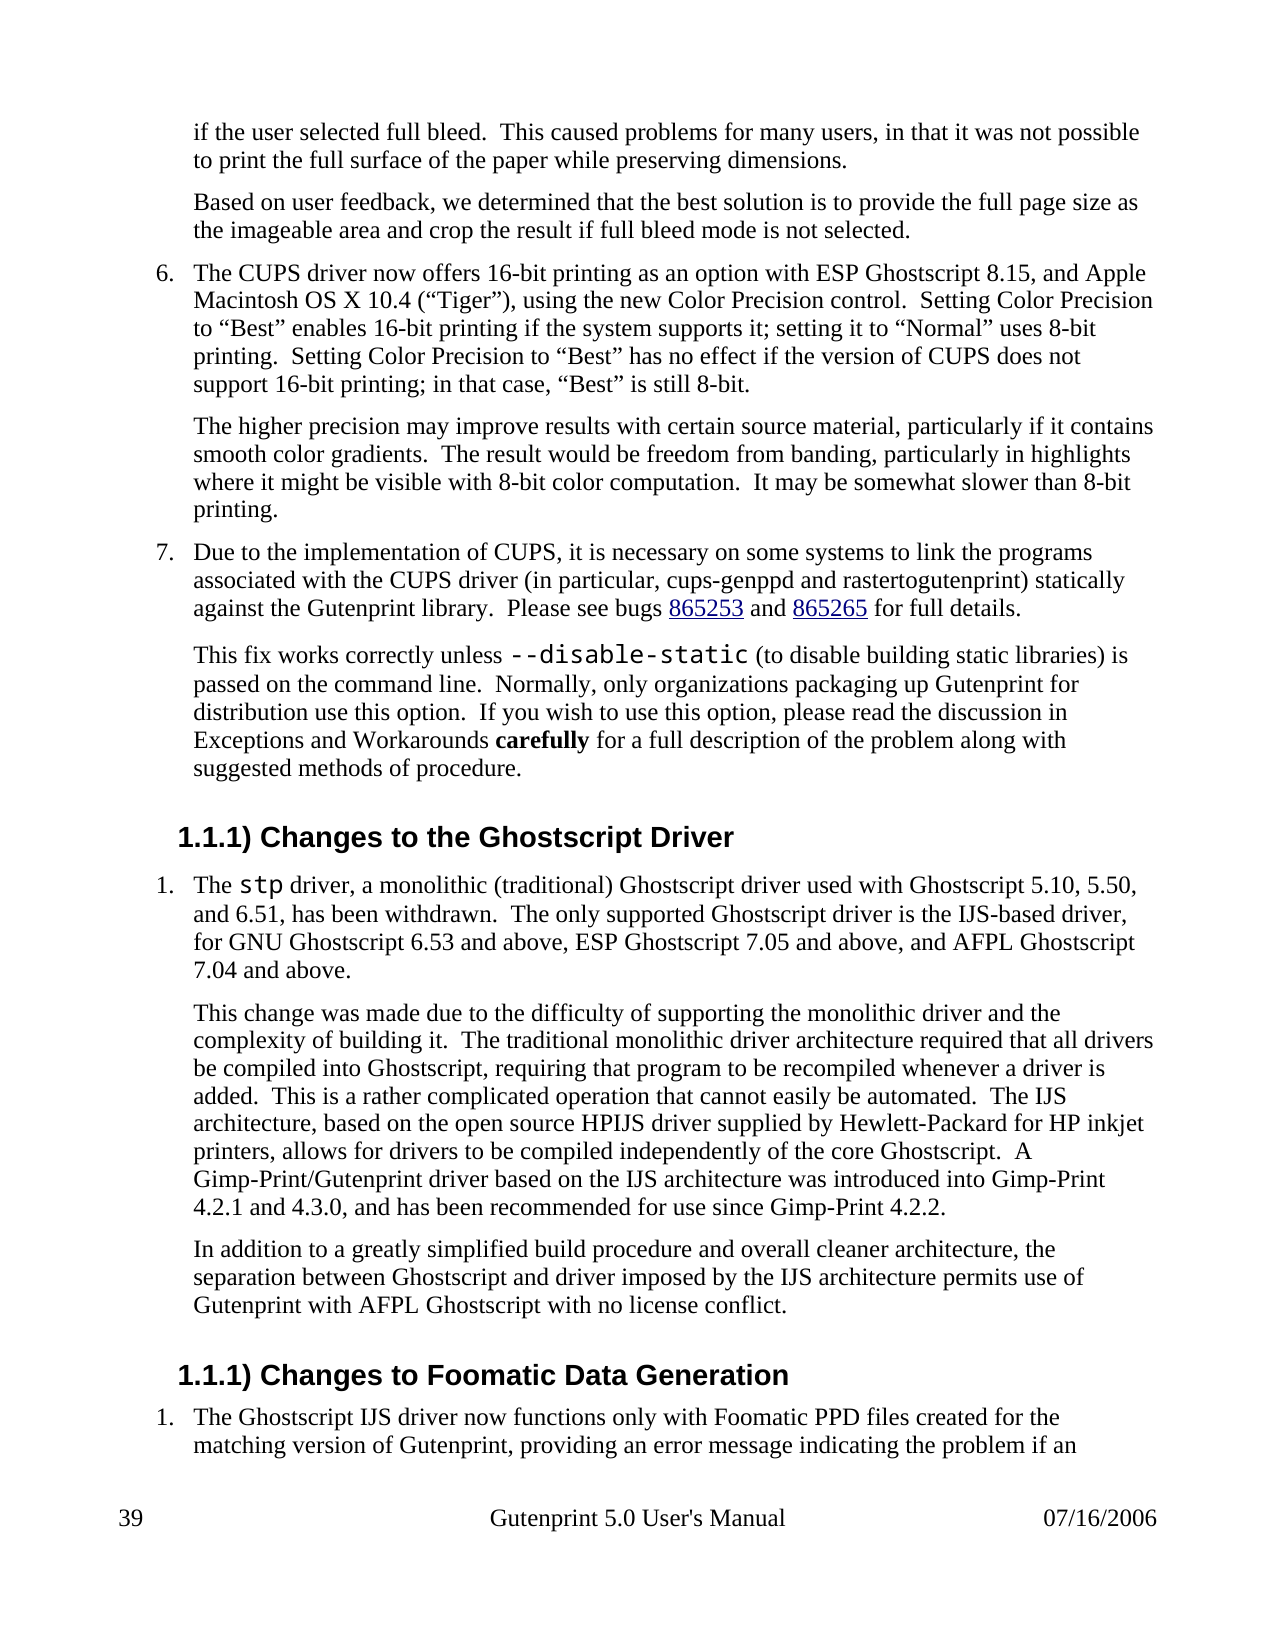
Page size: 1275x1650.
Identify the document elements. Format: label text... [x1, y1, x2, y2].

list This change was made due to the difficulty of supporting the monolithic driver and the complexity of building it. The traditional monolithic driver architecture required that all drivers be compiled into Ghostscript, requiring that program to be recompiled whenever a driver is added. This is a rather complicated operation that cannot easily be automated. The IJS architecture, based on the open source HPIJS driver supplied by Hewlett-Packard for HP inkjet printers, allows for drivers to be compiled independently of the core Ghostscript. A Gimp‑Print/Gutenprint driver based on the IJS architecture was introduced into Gimp-Print 4.2.1 and 4.3.0, and has been recommended for use since Gimp-Print 4.2.2. [156, 999, 1157, 1220]
list The stp driver, a monolithic (traditional) Ghostscript driver used with Ghostscript 5.10, 5.50, and 6.51, has been withdrawn. The only supported Ghostscript driver is the IJS-based driver, for GNU Ghostscript 6.53 and above, ESP Ghostscript 7.05 and above, and AFPL Ghostscript 7.04 and above. [156, 866, 1157, 984]
list In addition to a greatly simplified build procedure and overall cleaner architecture, the separation between Ghostscript and driver imposed by the IJS architecture permits use of Gutenprint with AFPL Ghostscript with no license conflict. [156, 1235, 1157, 1318]
list This fix works correctly unless --disable-static (to disable building static libraries) is passed on the command line. Normally, only organizations packaging up Gutenprint for distribution use this option. If you wish to use this option, please read the discussion in Exceptions and Workarounds carefully for a full description of the problem along with suggested methods of procedure. [156, 636, 1157, 781]
list The higher precision may improve results with certain source material, particularly if it contains smooth color gradients. The result would be freedom from banding, particularly in highlights where it might be visible with 8-bit color computation. It may be somewhat slower than 8-bit printing. [156, 412, 1157, 523]
subtitle Changes to Foomatic Data Generation [177, 1358, 1157, 1391]
list Based on user feedback, we determined that the best solution is to provide the full page size as the imageable area and crop the result if full bleed mode is not selected. [156, 188, 1157, 244]
list if the user selected full bleed. This caused problems for many users, in that it was not possible to print the full surface of the paper while preserving dimensions. [156, 118, 1157, 173]
list The CUPS driver now offers 16-bit printing as an option with ESP Ghostscript 8.15, and Apple Macintosh OS X 10.4 (“Tiger”), using the new Color Precision control. Setting Color Precision to “Best” enables 16-bit printing if the system supports it; setting it to “Normal” uses 8-bit printing. Setting Color Precision to “Best” has no effect if the version of CUPS does not support 16-bit printing; in that case, “Best” is still 8-bit. [156, 259, 1157, 397]
list Due to the implementation of CUPS, it is necessary on some systems to link the programs associated with the CUPS driver (in particular, cups-genppd and rastertogutenprint) statically against the Gutenprint library. Please see bugs 865253 and 865265 for full details. [156, 538, 1157, 621]
subtitle Changes to the Ghostscript Driver [177, 821, 1157, 854]
list The Ghostscript IJS driver now functions only with Foomatic PPD files created for the matching version of Gutenprint, providing an error message indicating the problem if an [156, 1403, 1157, 1459]
